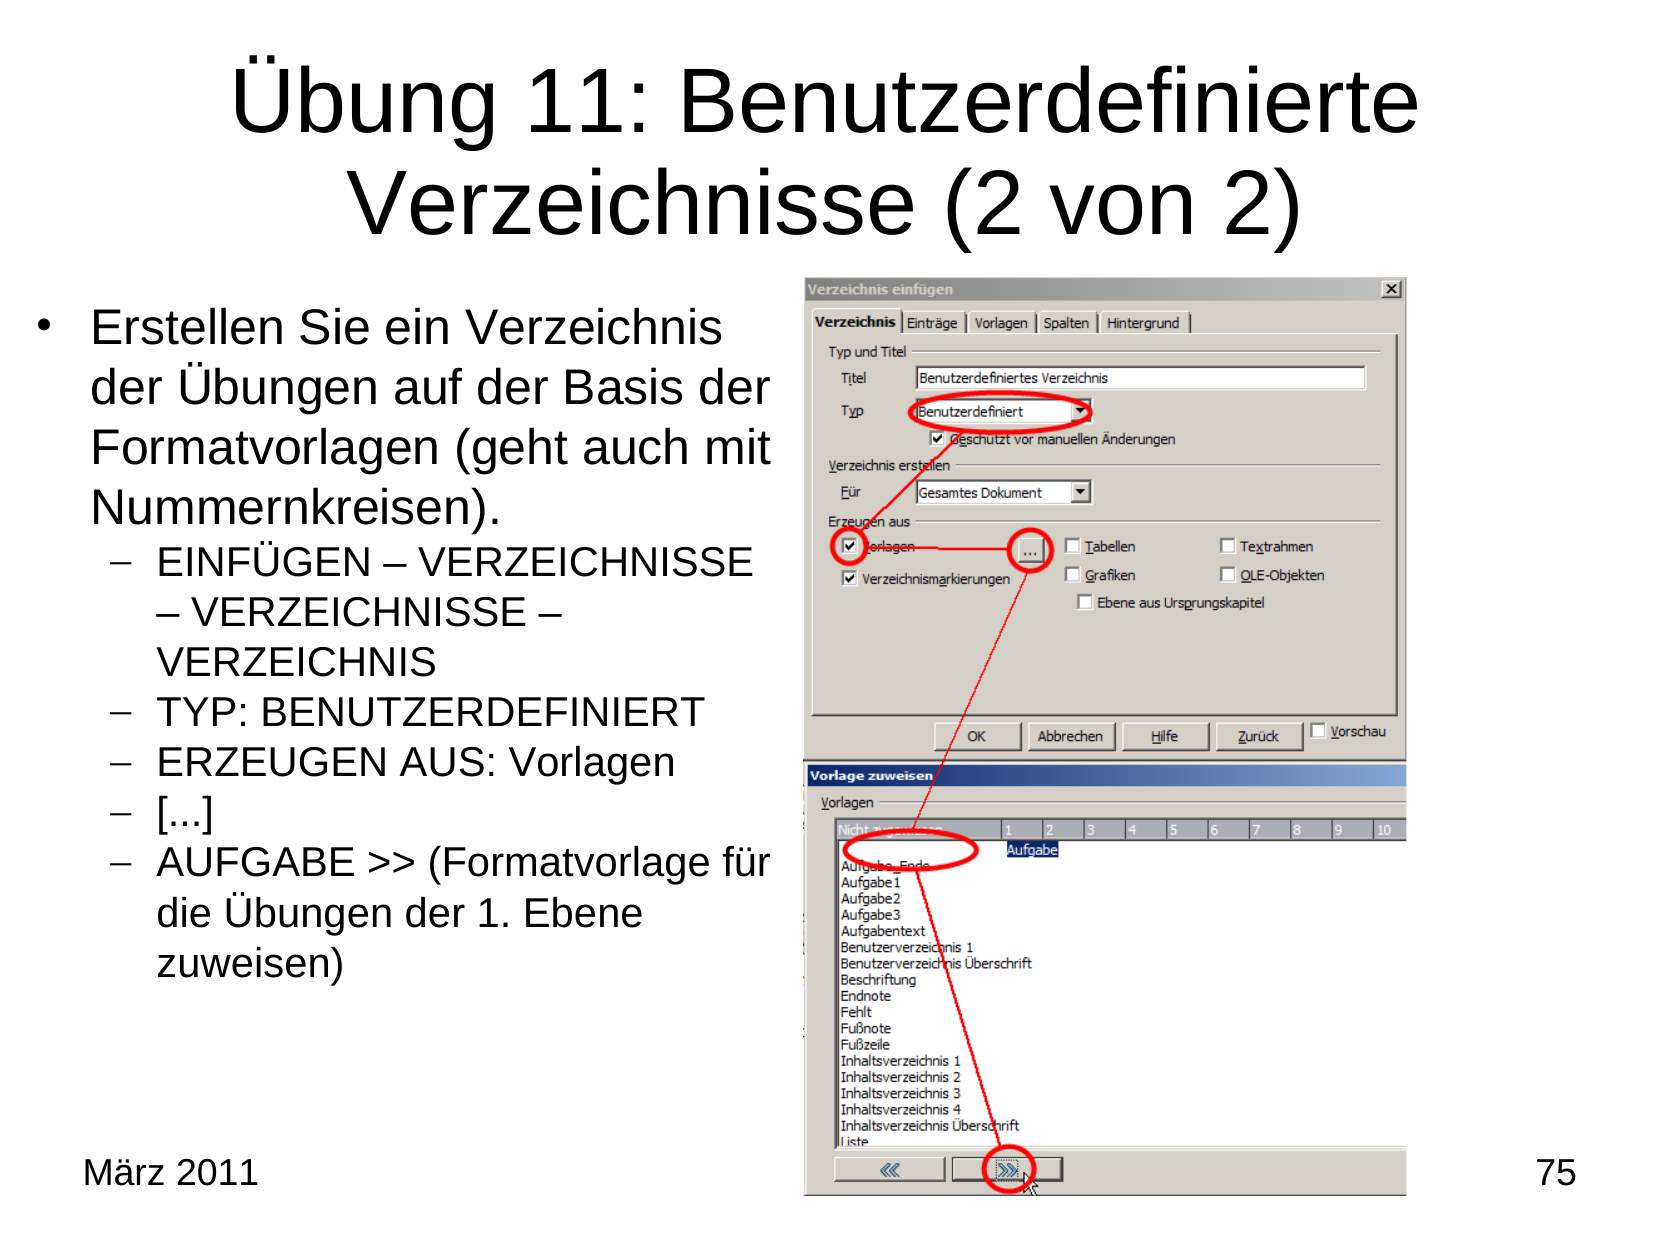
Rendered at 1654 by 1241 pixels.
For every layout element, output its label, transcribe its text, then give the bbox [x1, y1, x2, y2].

picture [803, 277, 1407, 1196]
list Erstellen Sie ein Verzeichnis der Übungen auf der Basis der Formatvorlagen (geht auch mit Nummernkreisen). EINFÜGEN – VERZEICHNISSE – VERZEICHNISSE – VERZEICHNIS TYP: BENUTZERDEFINIERT ERZEUGEN AUS: Vorlagen [...] AUFGABE >> (Formatvorlage für die Übungen der 1. Ebene zuweisen) [35, 290, 780, 1109]
title Übung 11: Benutzerdefinierte Verzeichnisse (2 von 2) [82, 49, 1571, 257]
